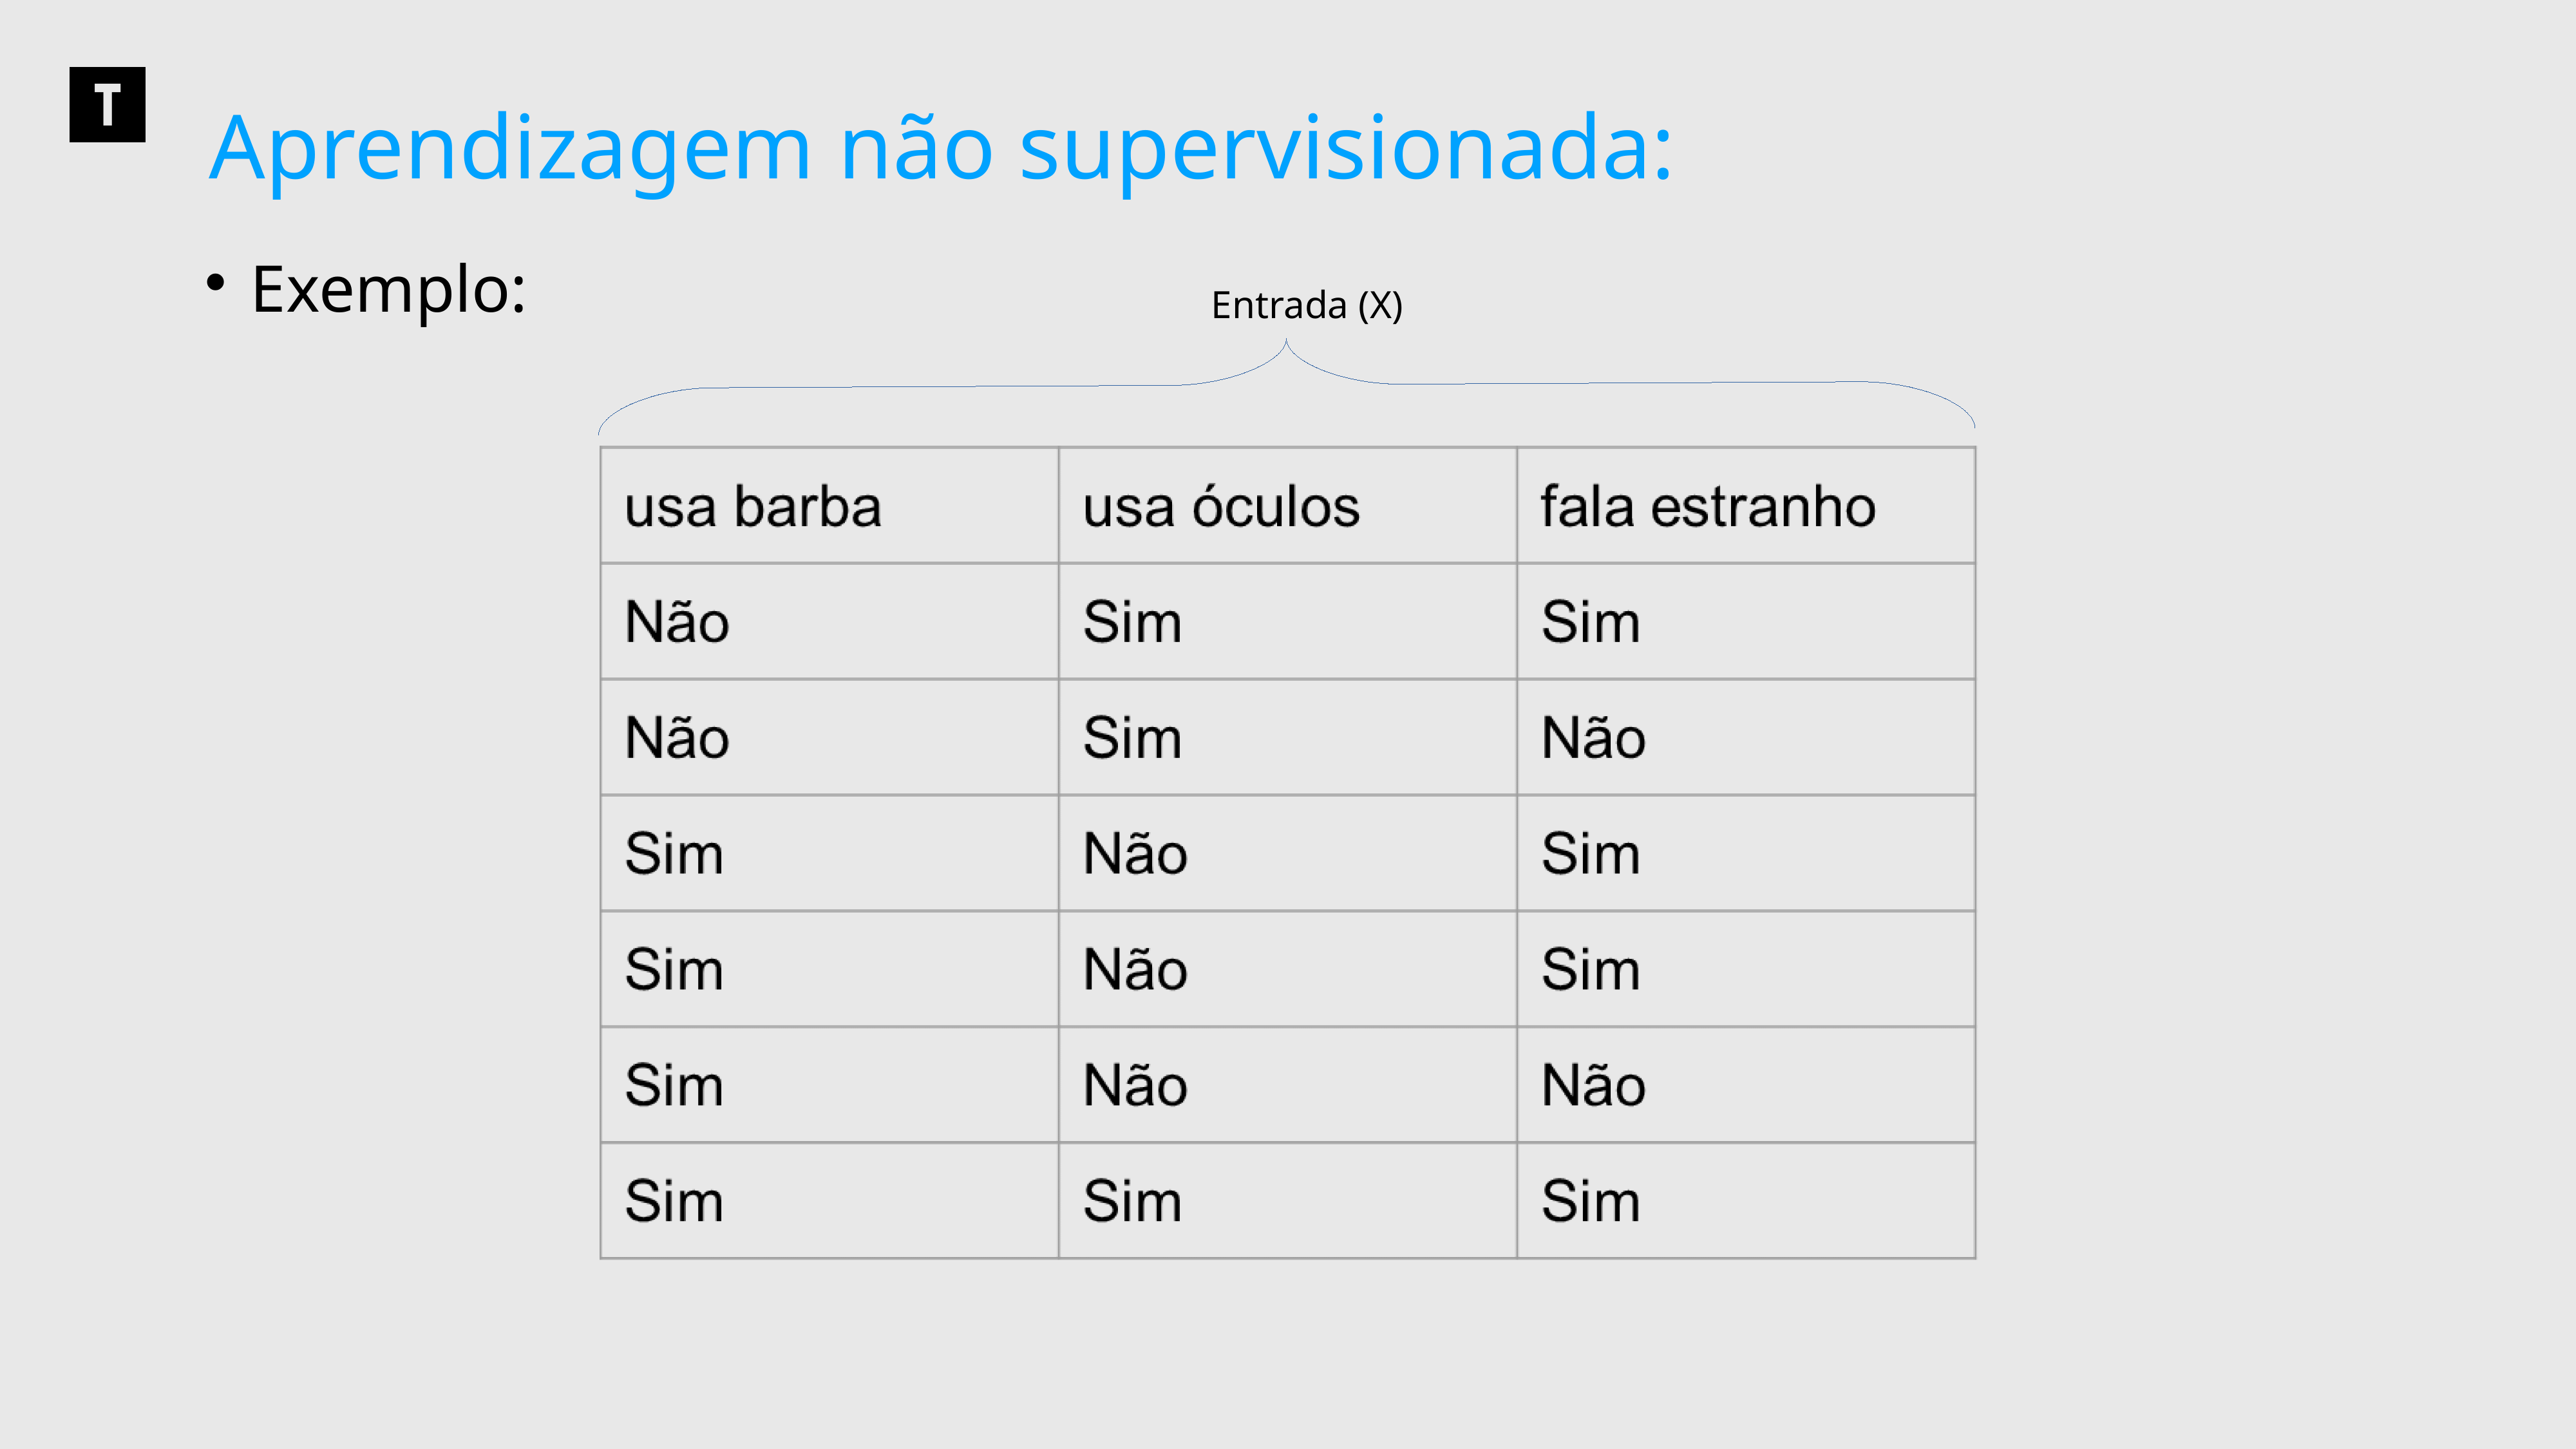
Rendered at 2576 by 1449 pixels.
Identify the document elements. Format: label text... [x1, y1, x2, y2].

text_box Entrada (X) [1202, 274, 1605, 327]
text_box Exemplo: [131, 230, 1951, 762]
picture [70, 67, 146, 142]
picture [598, 446, 1978, 1271]
text_box Aprendizagem não supervisionada: [204, 84, 1925, 202]
